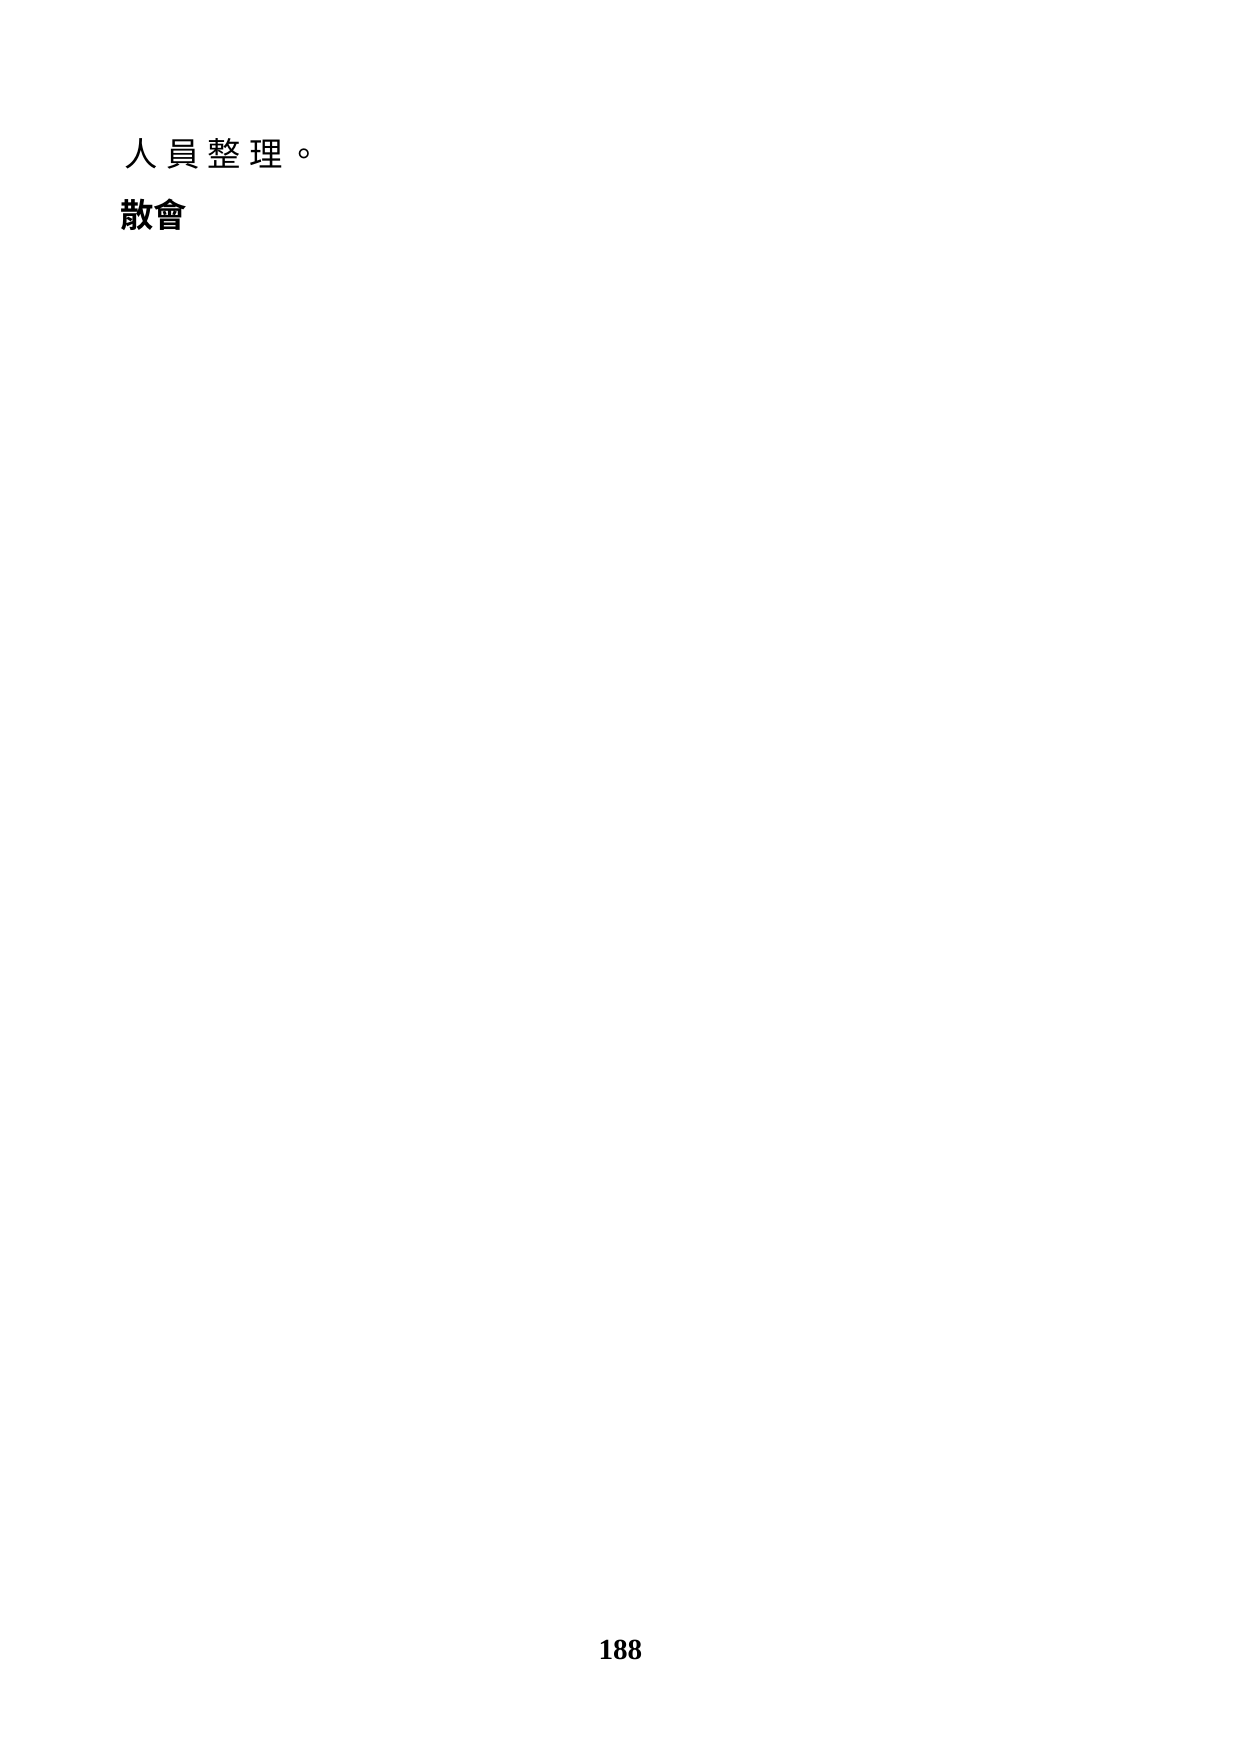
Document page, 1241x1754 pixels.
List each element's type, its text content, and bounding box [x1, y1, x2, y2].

text 散會 [17, 188, 1120, 238]
text 人員整理。 [120, 110, 1120, 173]
